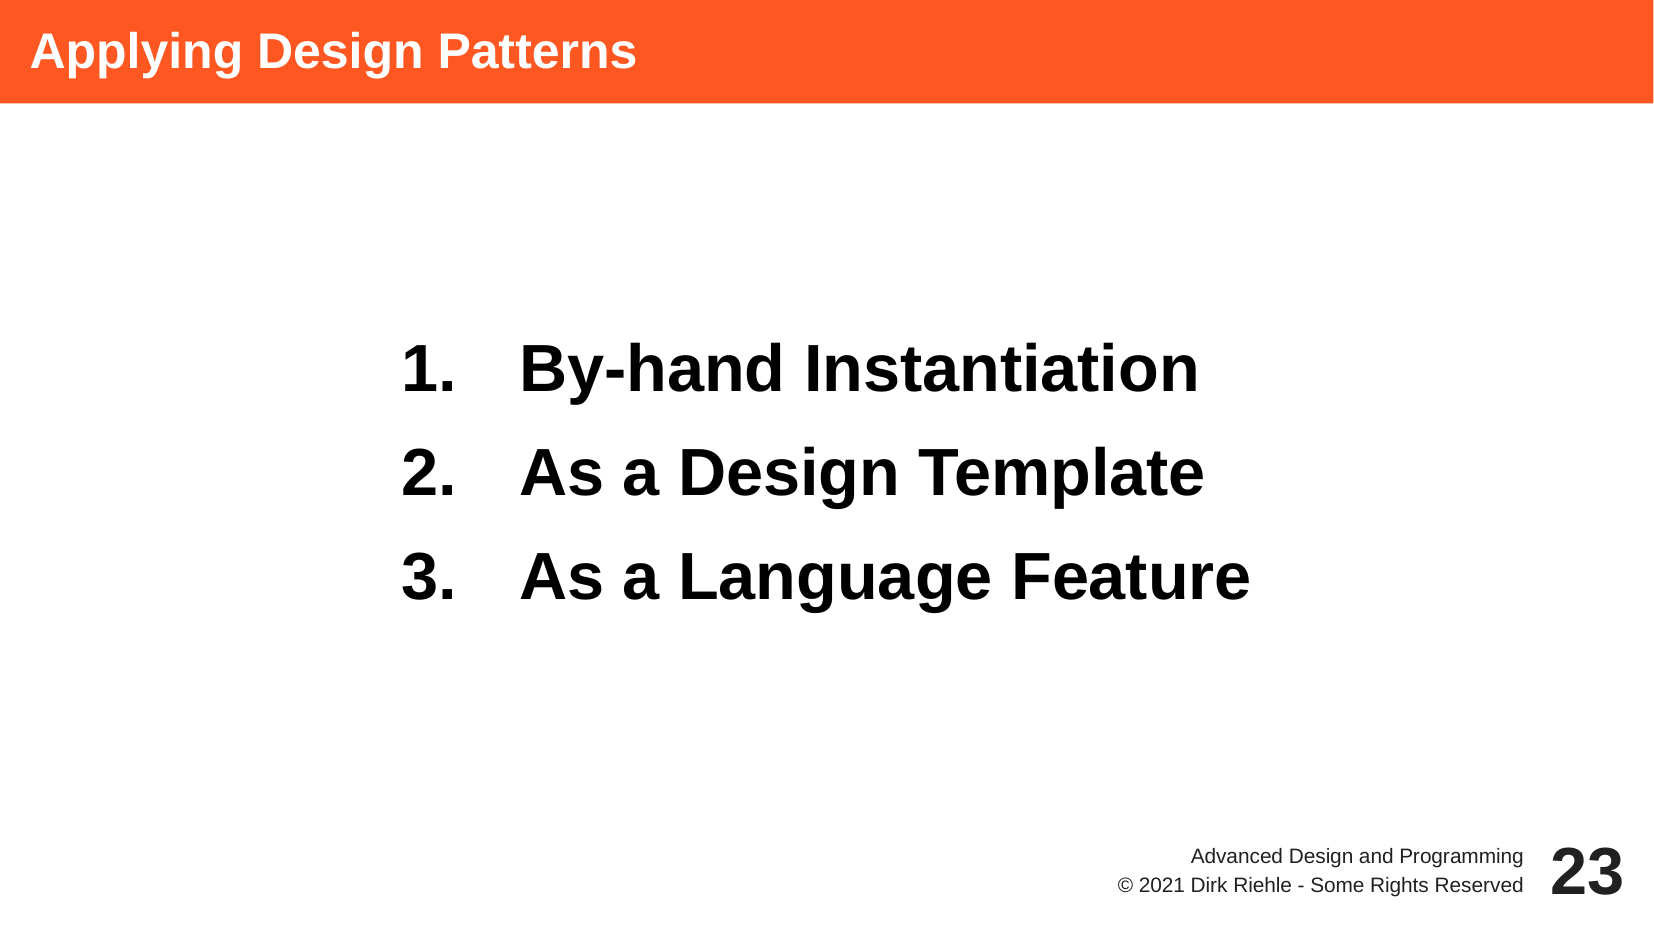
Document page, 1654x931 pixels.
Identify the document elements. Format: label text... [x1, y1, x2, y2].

subtitle By-hand Instantiation As a Design Template As a Language Feature [29, 132, 1625, 813]
title Applying Design Patterns [0, 0, 1654, 104]
